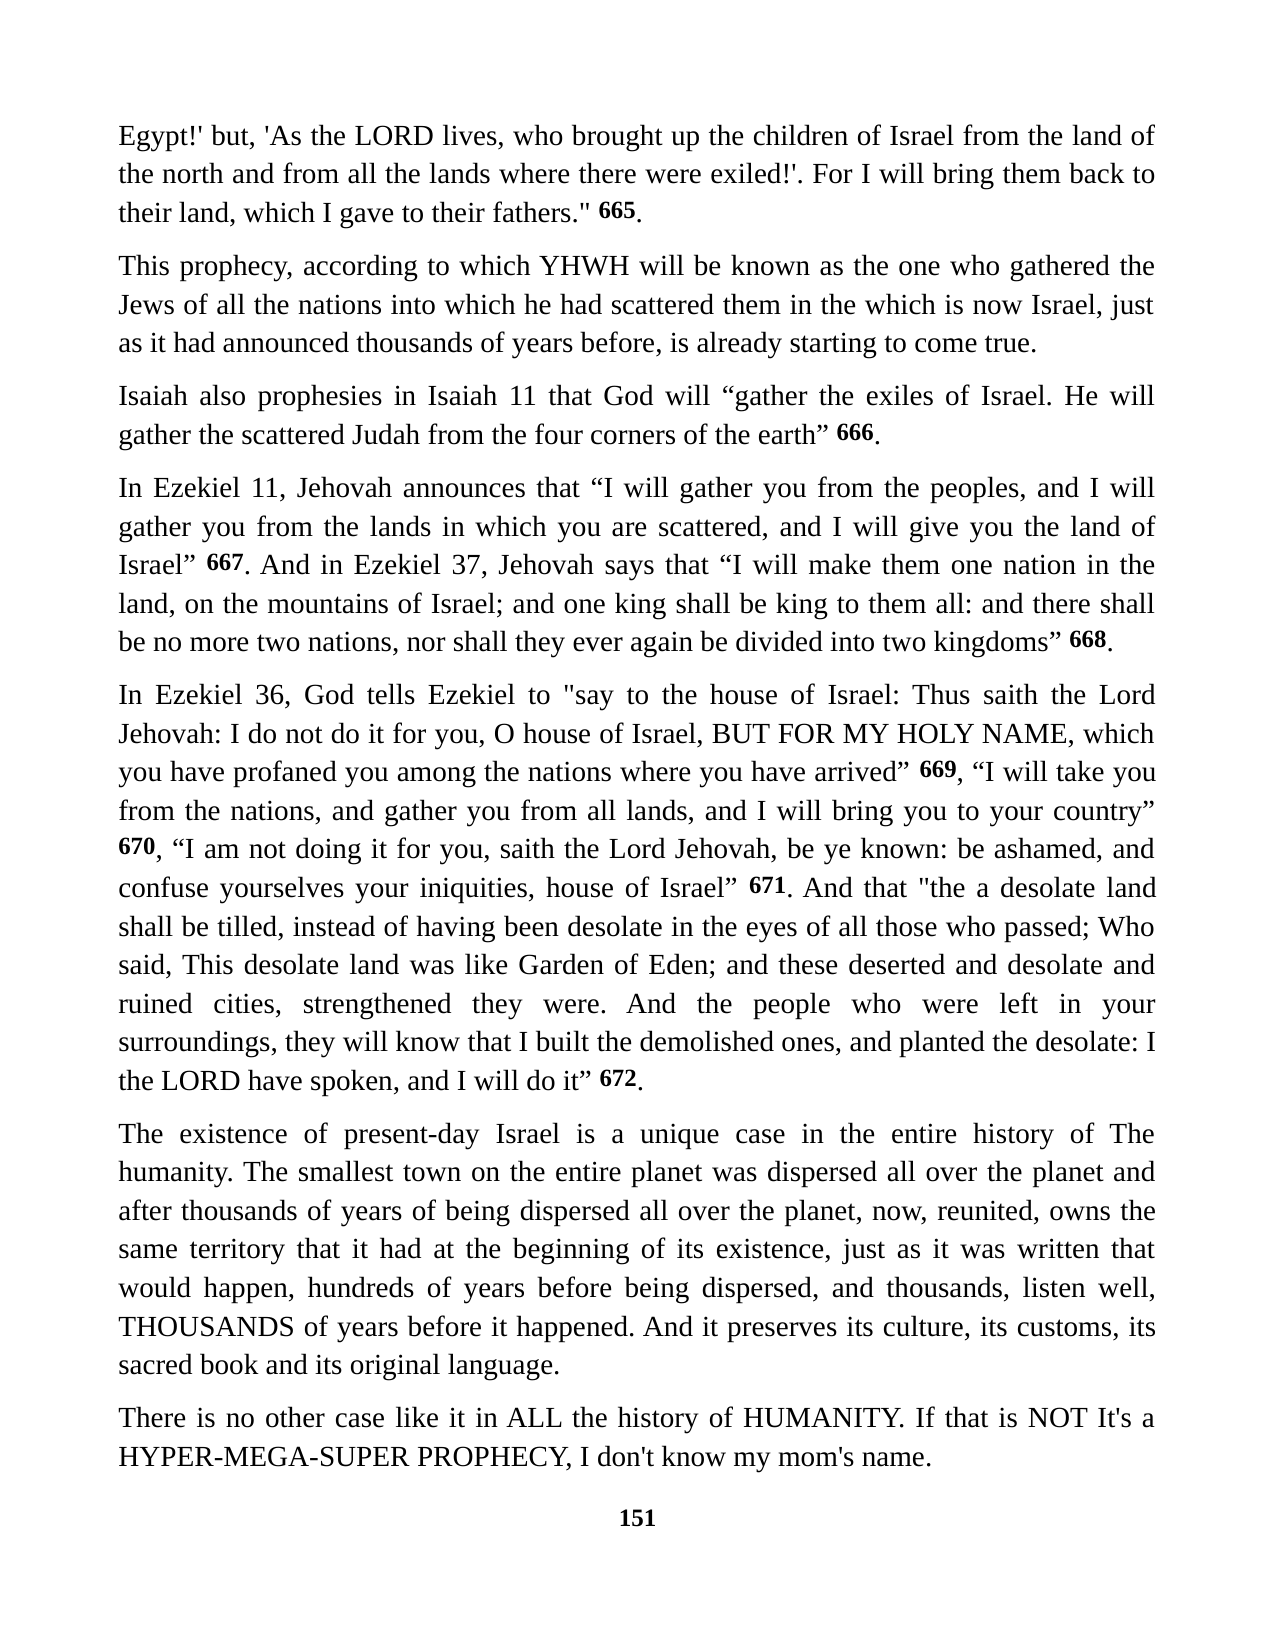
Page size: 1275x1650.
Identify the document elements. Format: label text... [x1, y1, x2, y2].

text There is no other case like it in ALL the history of HUMANITY. If that is NOT It's a HYPER-MEGA-SUPER PROPHECY, I don't know my mom's name. [118, 1400, 1157, 1472]
text This prophecy, according to which YHWH will be known as the one who gathered the Jews of all the nations into which he had scattered them in the which is now Israel, just as it had announced thousands of years before, is already starting to come true. [118, 248, 1157, 359]
text The existence of present-day Israel is a unique case in the entire history of The humanity. The smallest town on the entire planet was dispersed all over the planet and after thousands of years of being dispersed all over the planet, now, reunited, owns the same territory that it had at the beginning of its existence, just as it was written that would happen, hundreds of years before being dispersed, and thousands, listen well, THOUSANDS of years before it happened. And it preserves its culture, its customs, its sacred book and its original language. [118, 1116, 1157, 1381]
text Egypt!' but, 'As the LORD lives, who brought up the children of Israel from the land of the north and from all the lands where there were exiled!'. For I will bring them back to their land, which I gave to their fathers." . [118, 118, 1157, 229]
text In Ezekiel 36, God tells Ezekiel to "say to the house of Israel: Thus saith the Lord Jehovah: I do not do it for you, O house of Israel, BUT FOR MY HOLY NAME, which you have profaned you among the nations where you have arrived” , “I will take you from the nations, and gather you from all lands, and I will bring you to your country” , “I am not doing it for you, saith the Lord Jehovah, be ye known: be ashamed, and confuse yourselves your iniquities, house of Israel” . And that "the a desolate land shall be tilled, instead of having been desolate in the eyes of all those who passed; Who said, This desolate land was like Garden of Eden; and these deserted and desolate and ruined cities, strengthened they were. And the people who were left in your surroundings, they will know that I built the demolished ones, and planted the desolate: I the LORD have spoken, and I will do it” . [118, 677, 1157, 1096]
text Isaiah also prophesies in Isaiah 11 that God will “gather the exiles of Israel. He will gather the scattered Judah from the four corners of the earth” . [118, 378, 1157, 451]
text In Ezekiel 11, Jehovah announces that “I will gather you from the peoples, and I will gather you from the lands in which you are scattered, and I will give you the land of Israel” . And in Ezekiel 37, Jehovah says that “I will make them one nation in the land, on the mountains of Israel; and one king shall be king to them all: and there shall be no more two nations, nor shall they ever again be divided into two kingdoms” . [118, 470, 1157, 658]
